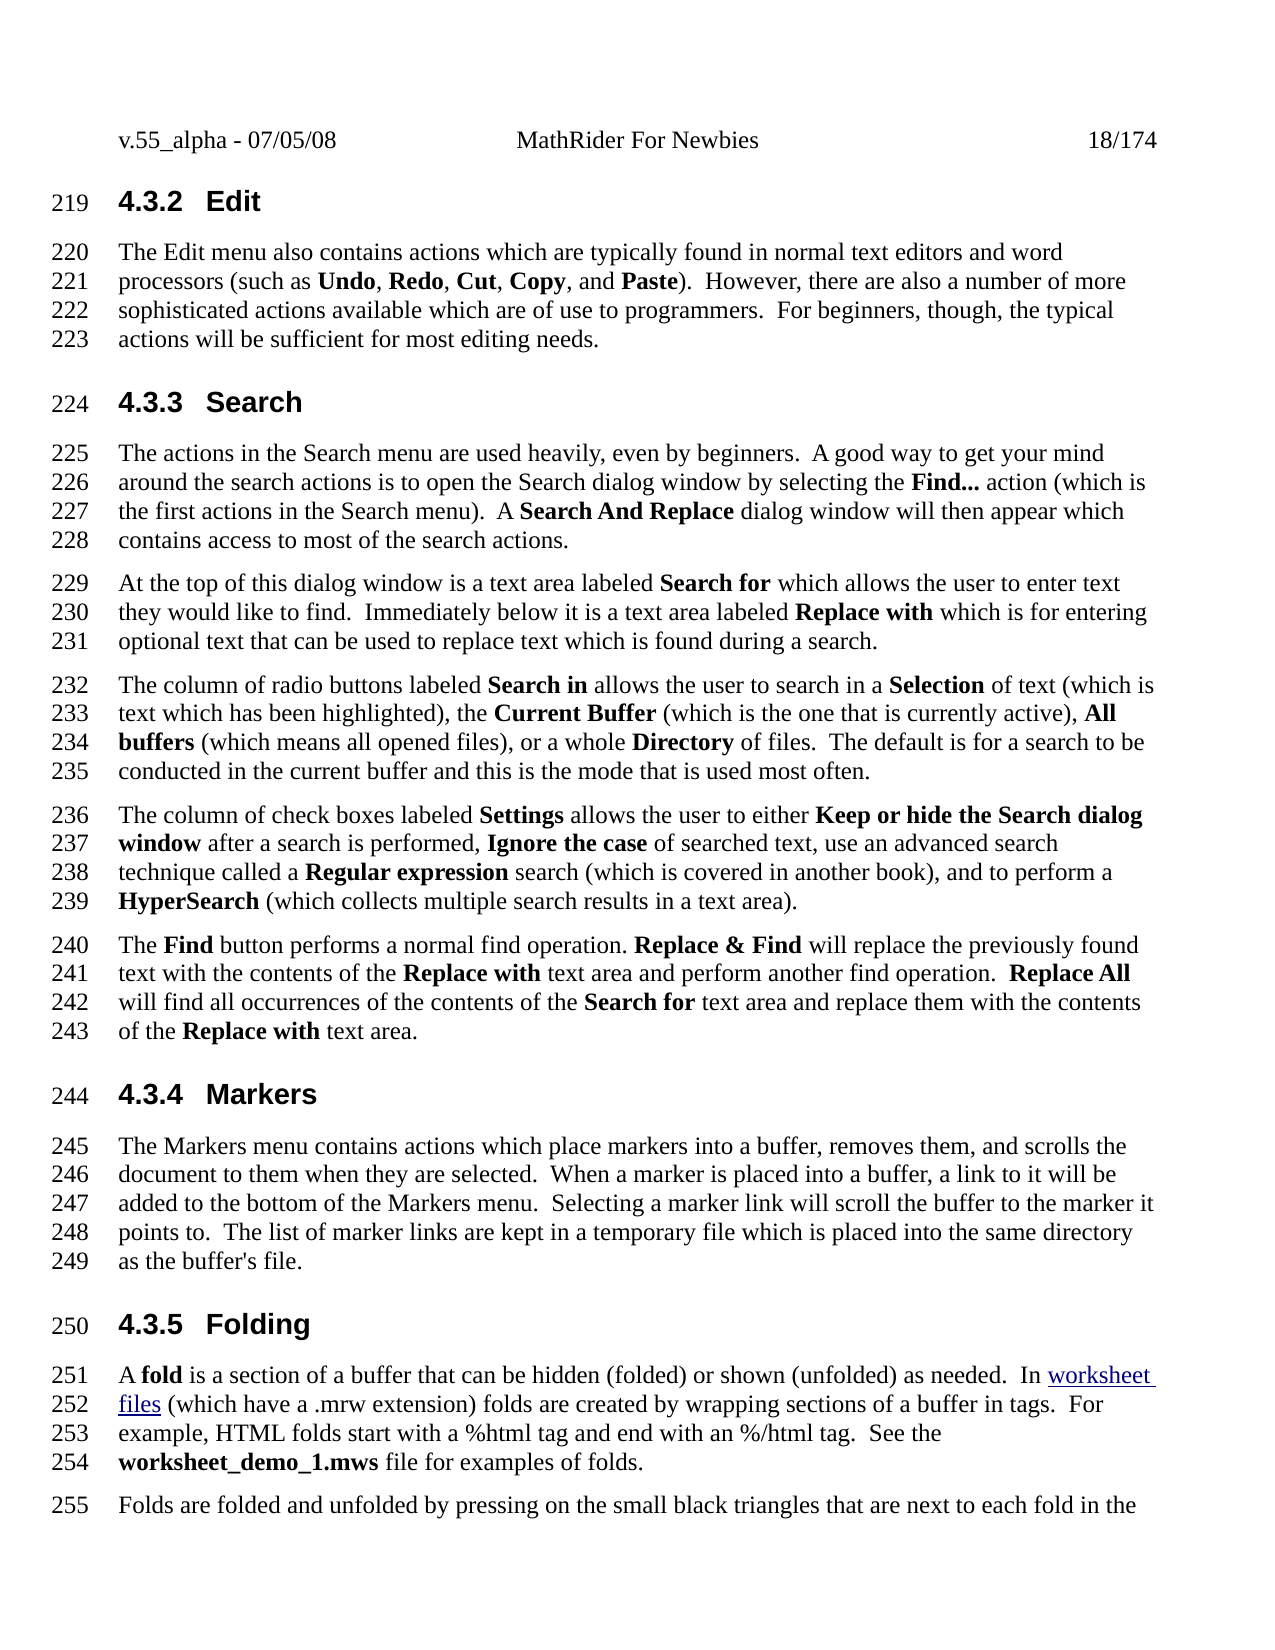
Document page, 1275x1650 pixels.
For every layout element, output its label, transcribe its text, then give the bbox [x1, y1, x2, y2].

subtitle Edit [118, 184, 1157, 217]
text At the top of this dialog window is a text area labeled Search for which allows the user to enter text they would like to find. Immediately below it is a text area labeled Replace with which is for entering optional text that can be used to replace text which is found during a search. [118, 568, 1157, 655]
text The Find button performs a normal find operation. Replace & Find will replace the previously found text with the contents of the Replace with text area and perform another find operation. Replace All will find all occurrences of the contents of the Search for text area and replace them with the contents of the Replace with text area. [118, 930, 1157, 1045]
text The column of radio buttons labeled Search in allows the user to search in a Selection of text (which is text which has been highlighted), the Current Buffer (which is the one that is currently active), All buffers (which means all opened files), or a whole Directory of files. The default is for a search to be conducted in the current buffer and this is the mode that is used most often. [118, 670, 1157, 785]
text Folds are folded and unfolded by pressing on the small black triangles that are next to each fold in the [118, 1491, 1157, 1519]
subtitle Markers [118, 1077, 1157, 1111]
subtitle Folding [118, 1307, 1157, 1341]
text The actions in the Search menu are used heavily, even by beginners. A good way to get your mind around the search actions is to open the Search dialog window by selecting the Find... action (which is the first actions in the Search menu). A Search And Replace dialog window will then appear which contains access to most of the search actions. [118, 438, 1157, 553]
text The Markers menu contains actions which place markers into a buffer, removes them, and scrolls the document to them when they are selected. When a marker is placed into a buffer, a link to it will be added to the bottom of the Markers menu. Selecting a marker link will scroll the buffer to the marker it points to. The list of marker links are kept in a temporary file which is placed into the same directory as the buffer's file. [118, 1131, 1157, 1274]
text The column of check boxes labeled Settings allows the user to either Keep or hide the Search dialog window after a search is performed, Ignore the case of searched text, use an advanced search technique called a Regular expression search (which is covered in another book), and to perform a HyperSearch (which collects multiple search results in a text area). [118, 800, 1157, 915]
text A fold is a section of a buffer that can be hidden (folded) or shown (unfolded) as needed. In worksheet files (which have a .mrw extension) folds are created by wrapping sections of a buffer in tags. For example, HTML folds start with a %html tag and end with an %/html tag. See the worksheet_demo_1.mws file for examples of folds. [118, 1361, 1157, 1476]
subtitle Search [118, 385, 1157, 418]
text The Edit menu also contains actions which are typically found in normal text editors and word processors (such as Undo, Redo, Cut, Copy, and Paste). However, there are also a number of more sophisticated actions available which are of use to programmers. For beginners, though, the typical actions will be sufficient for most editing needs. [118, 237, 1157, 352]
